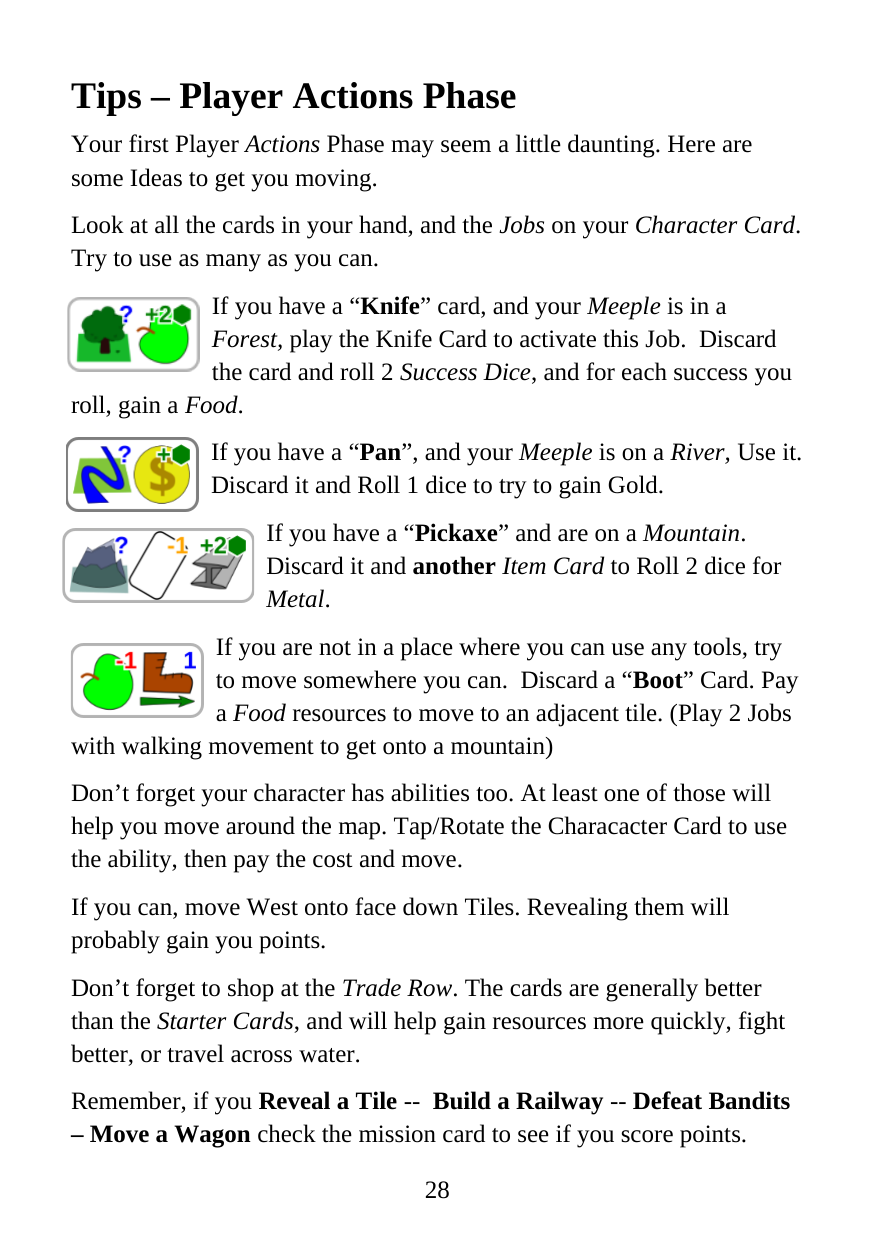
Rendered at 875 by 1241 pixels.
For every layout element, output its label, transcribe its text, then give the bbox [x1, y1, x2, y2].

text Don’t forget your character has abilities too. At least one of those will help you move around the map. Tap/Rotate the Characacter Card to use the ability, then pay the cost and move. [71, 778, 803, 873]
picture [62, 528, 255, 603]
subtitle Tips – Player Actions Phase [71, 74, 803, 117]
text If you are not in a place where you can use any tools, try to move somewhere you can. Discard a “Boot” Card. Pay a Food resources to move to an adjacent tile. (Play 2 Jobs with walking movement to get onto a mountain) [71, 632, 803, 759]
text Don’t forget to shop at the Trade Row. The cards are generally better than the Starter Cards, and will help gain resources more quickly, fight better, or travel across water. [71, 973, 803, 1067]
text Remember, if you Reveal a Tile -- Build a Railway -- Defeat Bandits – Move a Wagon check the mission card to see if you score points. [71, 1086, 803, 1148]
text If you have a “Pickaxe” and are on a Mountain. Discard it and another Item Card to Roll 2 dice for Metal. [71, 518, 803, 613]
text If you have a “Knife” card, and your Meeple is in a Forest, play the Knife Card to activate this Job. Discard the card and roll 2 Success Dice, and for each success you roll, gain a Food. [71, 291, 803, 419]
text Your first Player Actions Phase may seem a little daunting. Here are some Ideas to get you moving. [71, 129, 803, 191]
text If you have a “Pan”, and your Meeple is on a River, Use it. Discard it and Roll 1 dice to try to gain Gold. [199, 437, 803, 499]
picture [67, 297, 200, 372]
picture [66, 437, 199, 512]
picture [70, 643, 204, 718]
text If you can, move West onto face down Tiles. Revealing them will probably gain you points. [71, 892, 803, 954]
text Look at all the cards in your hand, and the Jobs on your Character Card. Try to use as many as you can. [71, 210, 803, 272]
